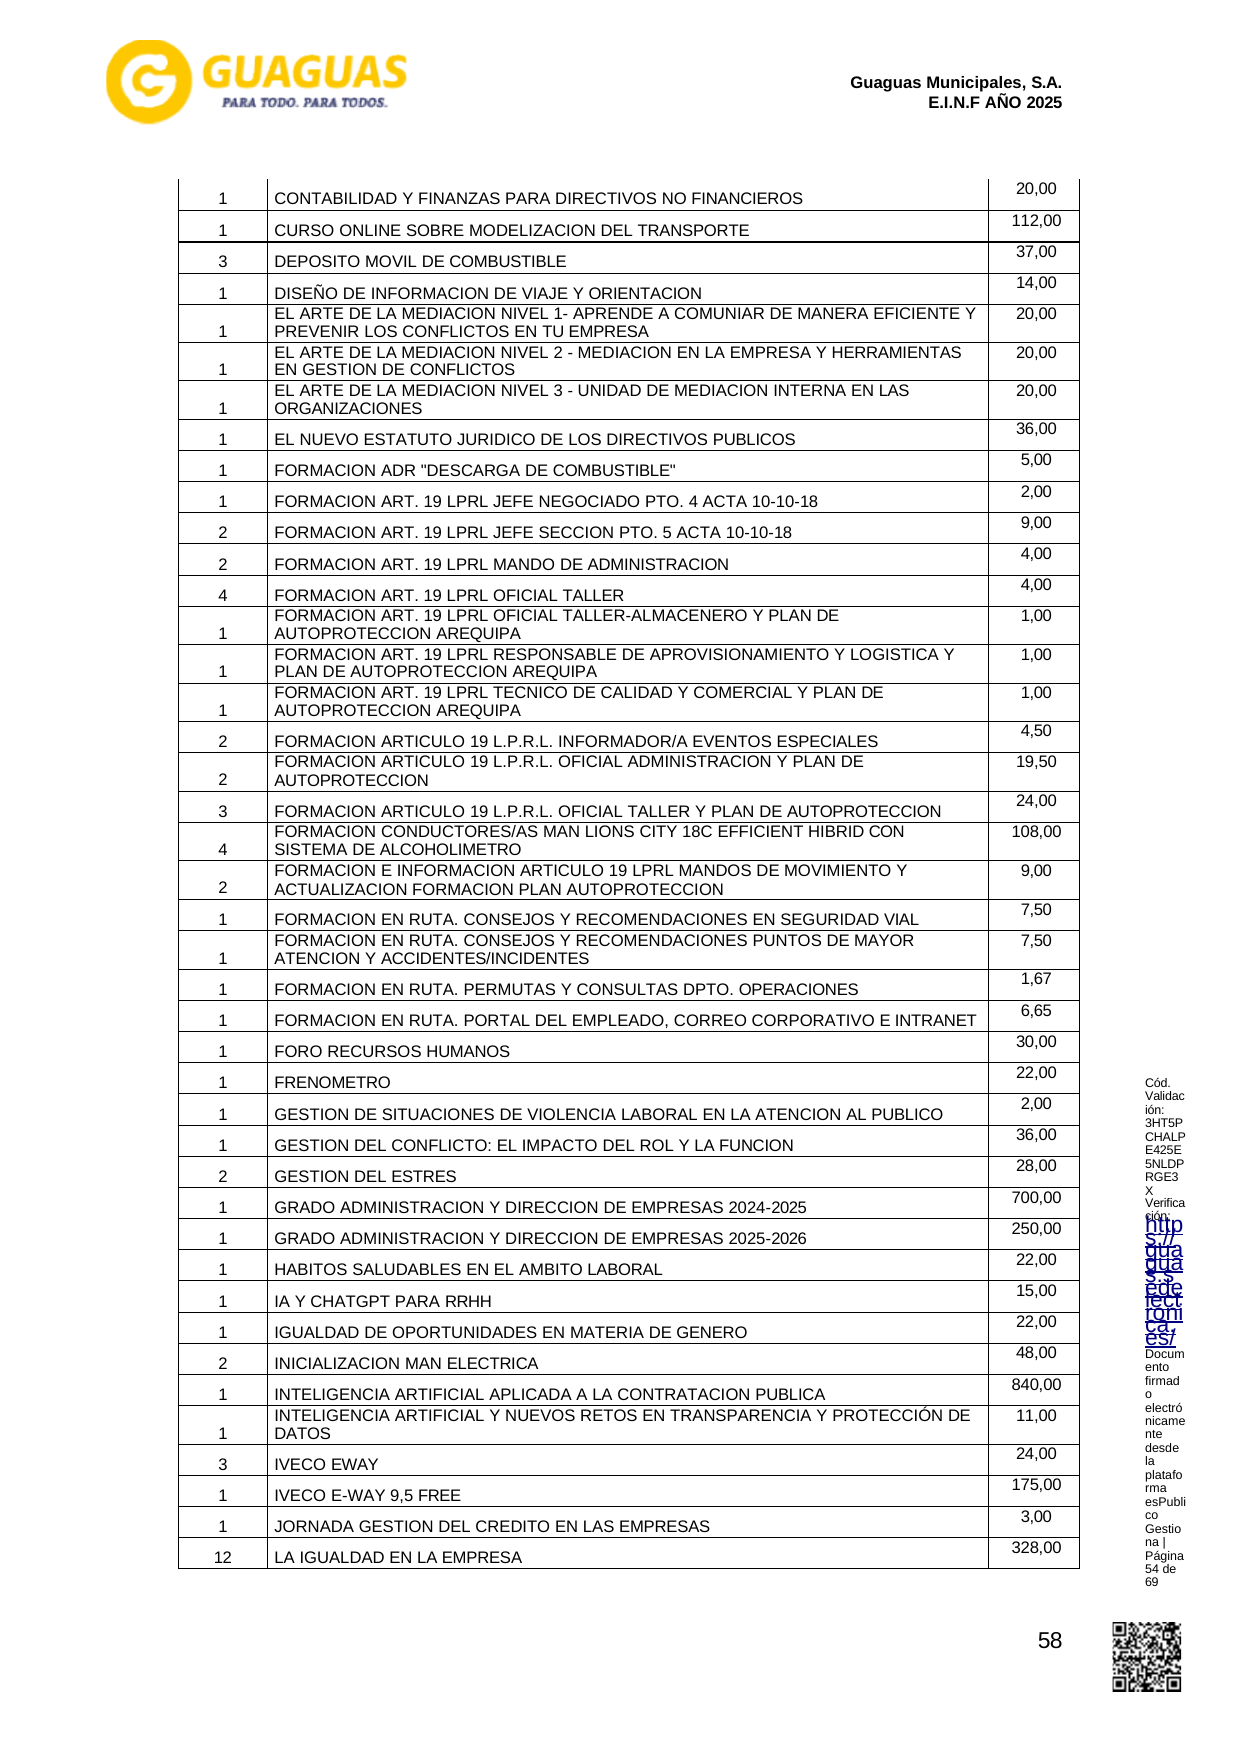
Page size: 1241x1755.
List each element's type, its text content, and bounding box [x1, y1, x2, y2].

table_cell 22,00 [989, 1313, 1079, 1343]
table_cell 4 [179, 823, 267, 860]
table_cell FORO RECURSOS HUMANOS [268, 1032, 988, 1062]
table_cell INTELIGENCIA ARTIFICIAL APLICADA A LA CONTRATACION PUBLICA [268, 1375, 988, 1405]
table_header 1 [179, 179, 267, 210]
table_cell 328,00 [989, 1538, 1079, 1568]
table_cell 2 [179, 513, 267, 543]
table_cell 1 [179, 607, 267, 644]
table_cell 2,00 [989, 1094, 1079, 1125]
table_header 20,00 [989, 179, 1079, 210]
table_cell 4 [179, 576, 267, 606]
table_cell 1 [179, 1188, 267, 1218]
table_cell 1 [179, 1406, 267, 1444]
table_cell 48,00 [989, 1344, 1079, 1374]
table_cell JORNADA GESTION DEL CREDITO EN LAS EMPRESAS [268, 1507, 988, 1537]
text Documento firmado electrónicamente desde la plataforma esPublico Gestiona | Página 54 de 69 [1145, 1348, 1186, 1589]
table_cell 1 [179, 1032, 267, 1062]
table_cell 1 [179, 1375, 267, 1405]
table_cell FORMACION E INFORMACION ARTICULO 19 LPRL MANDOS DE MOVIMIENTO Y ACTUALIZACION FORMACION PLAN AUTOPROTECCION [268, 861, 988, 899]
table_cell 4,00 [989, 544, 1079, 575]
table_cell 1 [179, 1281, 267, 1312]
table_cell 2 [179, 722, 267, 752]
table_cell 1 [179, 1476, 267, 1506]
table_cell FORMACION ARTICULO 19 L.P.R.L. OFICIAL ADMINISTRACION Y PLAN DE AUTOPROTECCION [268, 753, 988, 791]
table_cell 2 [179, 861, 267, 899]
table_cell 22,00 [989, 1063, 1079, 1093]
table_cell LA IGUALDAD EN LA EMPRESA [268, 1538, 988, 1568]
table_cell 1 [179, 1313, 267, 1343]
table_cell GRADO ADMINISTRACION Y DIRECCION DE EMPRESAS 2025-2026 [268, 1219, 988, 1249]
table_cell 1 [179, 1063, 267, 1093]
table_cell EL NUEVO ESTATUTO JURIDICO DE LOS DIRECTIVOS PUBLICOS [268, 420, 988, 450]
table_cell 4,50 [989, 722, 1079, 752]
table_cell FORMACION EN RUTA. CONSEJOS Y RECOMENDACIONES EN SEGURIDAD VIAL [268, 900, 988, 930]
table_cell 1 [179, 684, 267, 721]
table_cell 1 [179, 900, 267, 930]
table_cell 2,00 [989, 482, 1079, 512]
table_cell 1,00 [989, 607, 1079, 644]
table_cell 1 [179, 1001, 267, 1031]
table_cell FORMACION ARTICULO 19 L.P.R.L. OFICIAL TALLER Y PLAN DE AUTOPROTECCION [268, 792, 988, 822]
table_cell FORMACION ARTICULO 19 L.P.R.L. INFORMADOR/A EVENTOS ESPECIALES [268, 722, 988, 752]
table_cell 14,00 [989, 274, 1079, 304]
table_cell 1 [179, 305, 267, 342]
table_cell 37,00 [989, 243, 1079, 272]
table_cell EL ARTE DE LA MEDIACION NIVEL 1- APRENDE A COMUNIAR DE MANERA EFICIENTE Y PREVENIR LOS CONFLICTOS EN TU EMPRESA [268, 305, 988, 342]
table_cell 1 [179, 1126, 267, 1156]
table_cell EL ARTE DE LA MEDIACION NIVEL 2 - MEDIACION EN LA EMPRESA Y HERRAMIENTAS EN GESTION DE CONFLICTOS [268, 343, 988, 380]
table_cell 2 [179, 544, 267, 575]
table_cell 22,00 [989, 1250, 1079, 1280]
table_cell 1,00 [989, 684, 1079, 721]
table_cell 6,65 [989, 1001, 1079, 1031]
table_cell DISEÑO DE INFORMACION DE VIAJE Y ORIENTACION [268, 274, 988, 304]
table_cell FORMACION ART. 19 LPRL RESPONSABLE DE APROVISIONAMIENTO Y LOGISTICA Y PLAN DE AUTOPROTECCION AREQUIPA [268, 645, 988, 682]
table_cell 9,00 [989, 513, 1079, 543]
table_cell 9,00 [989, 861, 1079, 899]
table_cell 20,00 [989, 305, 1079, 342]
table_cell FORMACION EN RUTA. PORTAL DEL EMPLEADO, CORREO CORPORATIVO E INTRANET [268, 1001, 988, 1031]
table_header CONTABILIDAD Y FINANZAS PARA DIRECTIVOS NO FINANCIEROS [268, 179, 988, 210]
table_cell 36,00 [989, 420, 1079, 450]
table_cell 2 [179, 1157, 267, 1187]
table_cell 2 [179, 1344, 267, 1374]
table_cell GESTION DEL ESTRES [268, 1157, 988, 1187]
table_cell IVECO E-WAY 9,5 FREE [268, 1476, 988, 1506]
table_cell 1 [179, 420, 267, 450]
table_cell CURSO ONLINE SOBRE MODELIZACION DEL TRANSPORTE [268, 211, 988, 241]
table_cell IGUALDAD DE OPORTUNIDADES EN MATERIA DE GENERO [268, 1313, 988, 1343]
table_cell 1 [179, 645, 267, 682]
table_cell 1 [179, 211, 267, 241]
table_cell 28,00 [989, 1157, 1079, 1187]
table_cell 30,00 [989, 1032, 1079, 1062]
table_cell 15,00 [989, 1281, 1079, 1312]
table_cell 1 [179, 274, 267, 304]
table_cell 7,50 [989, 900, 1079, 930]
table_cell INICIALIZACION MAN ELECTRICA [268, 1344, 988, 1374]
table_cell FRENOMETRO [268, 1063, 988, 1093]
table_cell FORMACION CONDUCTORES/AS MAN LIONS CITY 18C EFFICIENT HIBRID CON SISTEMA DE ALCOHOLIMETRO [268, 823, 988, 860]
table_cell 19,50 [989, 753, 1079, 791]
table_cell 1 [179, 970, 267, 1000]
table_cell HABITOS SALUDABLES EN EL AMBITO LABORAL [268, 1250, 988, 1280]
table_cell IVECO EWAY [268, 1445, 988, 1475]
table_cell FORMACION ART. 19 LPRL OFICIAL TALLER-ALMACENERO Y PLAN DE AUTOPROTECCION AREQUIPA [268, 607, 988, 644]
table_cell 700,00 [989, 1188, 1079, 1218]
table_cell 1 [179, 343, 267, 380]
table_cell FORMACION ADR "DESCARGA DE COMBUSTIBLE" [268, 451, 988, 481]
table_cell 3,00 [989, 1507, 1079, 1537]
table_cell 1,00 [989, 645, 1079, 682]
table_cell EL ARTE DE LA MEDIACION NIVEL 3 - UNIDAD DE MEDIACION INTERNA EN LAS ORGANIZACIONES [268, 381, 988, 419]
table_cell FORMACION ART. 19 LPRL JEFE NEGOCIADO PTO. 4 ACTA 10-10-18 [268, 482, 988, 512]
text Cód. Validación: 3HT5PCHALPE425E5NLDPRGE3X [1145, 1077, 1186, 1198]
table_cell 11,00 [989, 1406, 1079, 1444]
table_cell INTELIGENCIA ARTIFICIAL Y NUEVOS RETOS EN TRANSPARENCIA Y PROTECCIÓN DE DATOS [268, 1406, 988, 1444]
table_cell GESTION DE SITUACIONES DE VIOLENCIA LABORAL EN LA ATENCION AL PUBLICO [268, 1094, 988, 1125]
table_cell 20,00 [989, 343, 1079, 380]
table_cell FORMACION EN RUTA. PERMUTAS Y CONSULTAS DPTO. OPERACIONES [268, 970, 988, 1000]
table_cell 24,00 [989, 1445, 1079, 1475]
table_cell 36,00 [989, 1126, 1079, 1156]
table_cell 24,00 [989, 792, 1079, 822]
table_cell FORMACION EN RUTA. CONSEJOS Y RECOMENDACIONES PUNTOS DE MAYOR ATENCION Y ACCIDENTES/INCIDENTES [268, 931, 988, 969]
text Verificación: https://guaguas.sedelectronica.es/ [1145, 1198, 1186, 1348]
table_cell FORMACION ART. 19 LPRL OFICIAL TALLER [268, 576, 988, 606]
table_cell 840,00 [989, 1375, 1079, 1405]
table_cell 108,00 [989, 823, 1079, 860]
table_cell 1 [179, 451, 267, 481]
table_cell 175,00 [989, 1476, 1079, 1506]
table_cell 3 [179, 243, 267, 272]
table_cell 4,00 [989, 576, 1079, 606]
table_cell 7,50 [989, 931, 1079, 969]
table_cell GRADO ADMINISTRACION Y DIRECCION DE EMPRESAS 2024-2025 [268, 1188, 988, 1218]
table_cell 112,00 [989, 211, 1079, 241]
table_cell FORMACION ART. 19 LPRL MANDO DE ADMINISTRACION [268, 544, 988, 575]
table_cell FORMACION ART. 19 LPRL TECNICO DE CALIDAD Y COMERCIAL Y PLAN DE AUTOPROTECCION AREQUIPA [268, 684, 988, 721]
table_cell 3 [179, 792, 267, 822]
table_cell IA Y CHATGPT PARA RRHH [268, 1281, 988, 1312]
table_cell 20,00 [989, 381, 1079, 419]
table_cell 250,00 [989, 1219, 1079, 1249]
table_cell 1 [179, 931, 267, 969]
table_cell 1 [179, 1094, 267, 1125]
table_cell 1 [179, 1250, 267, 1280]
table_cell 1 [179, 1219, 267, 1249]
table_cell 1 [179, 1507, 267, 1537]
table_cell 12 [179, 1538, 267, 1568]
table_cell 1 [179, 482, 267, 512]
table_cell 1 [179, 381, 267, 419]
table_cell 2 [179, 753, 267, 791]
table_cell FORMACION ART. 19 LPRL JEFE SECCION PTO. 5 ACTA 10-10-18 [268, 513, 988, 543]
table_cell DEPOSITO MOVIL DE COMBUSTIBLE [268, 243, 988, 272]
table_cell 1,67 [989, 970, 1079, 1000]
table_cell GESTION DEL CONFLICTO: EL IMPACTO DEL ROL Y LA FUNCION [268, 1126, 988, 1156]
table_cell 3 [179, 1445, 267, 1475]
table_cell 5,00 [989, 451, 1079, 481]
